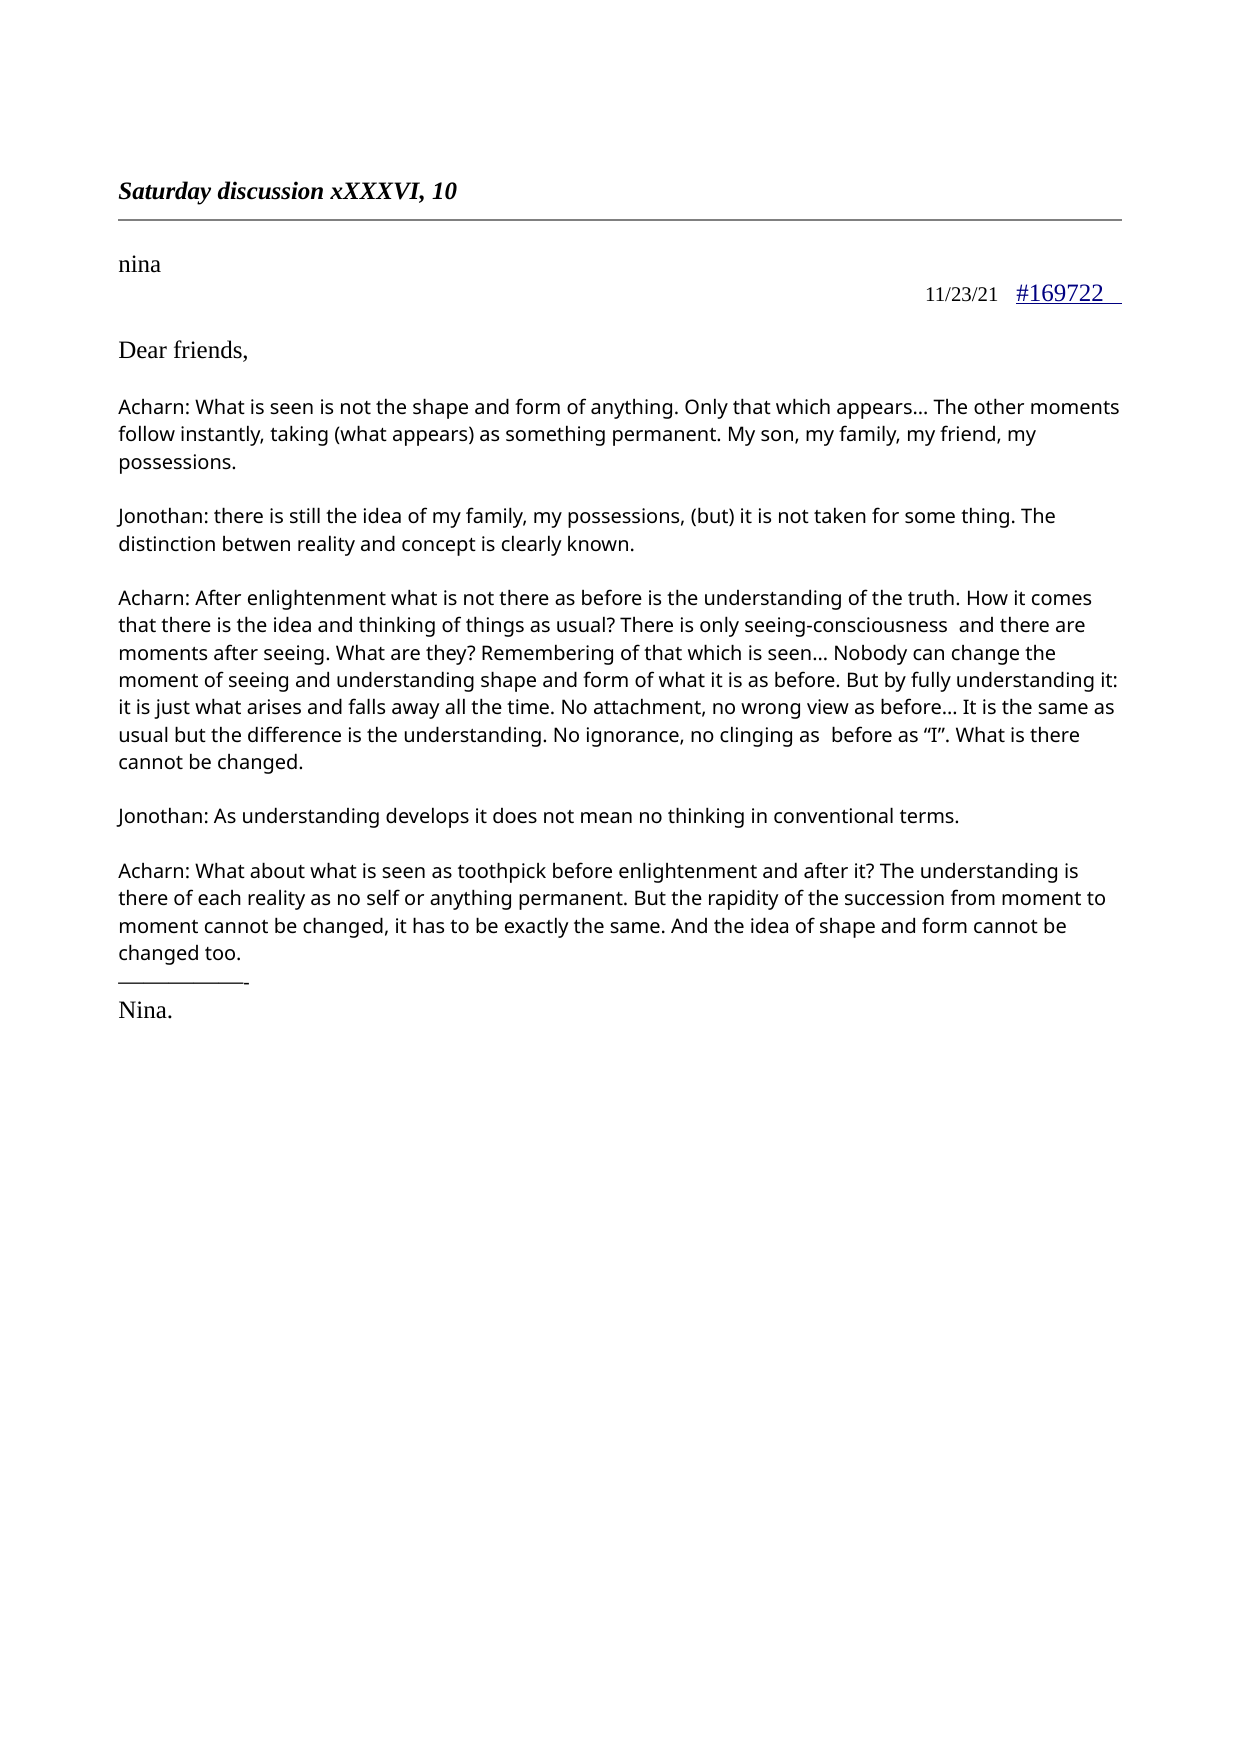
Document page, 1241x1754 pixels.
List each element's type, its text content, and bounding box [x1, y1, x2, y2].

subtitle Saturday discussion xXXXVI, 10 [118, 176, 1122, 205]
table_header nina 11/23/21 #169722 Dear friends, Acharn: What is seen is not the shape and form of anything. Only that which appears… The other moments follow instantly, taking (what appears) as something permanent. My son, my family, my friend, my possessions. Jonothan: there is still the idea of my family, my possessions, (but) it is not taken for some thing. The distinction betwen reality and concept is clearly known. Acharn: After enlightenment what is not there as before is the understanding of the truth. How it comes that there is the idea and thinking of things as usual? There is only seeing-consciousness and there are moments after seeing. What are they? Remembering of that which is seen… Nobody can change the moment of seeing and understanding shape and form of what it is as before. But by fully understanding it: it is just what arises and falls away all the time. No attachment, no wrong view as before… It is the same as usual but the difference is the understanding. No ignorance, no clinging as before as “I”. What is there cannot be changed. Jonothan: As understanding develops it does not mean no thinking in conventional terms. Acharn: What about what is seen as toothpick before enlightenment and after it? The understanding is there of each reality as no self or anything permanent. But the rapidity of the succession from moment to moment cannot be changed, it has to be exactly the same. And the idea of shape and form cannot be changed too. —————- Nina. [118, 221, 1122, 1024]
